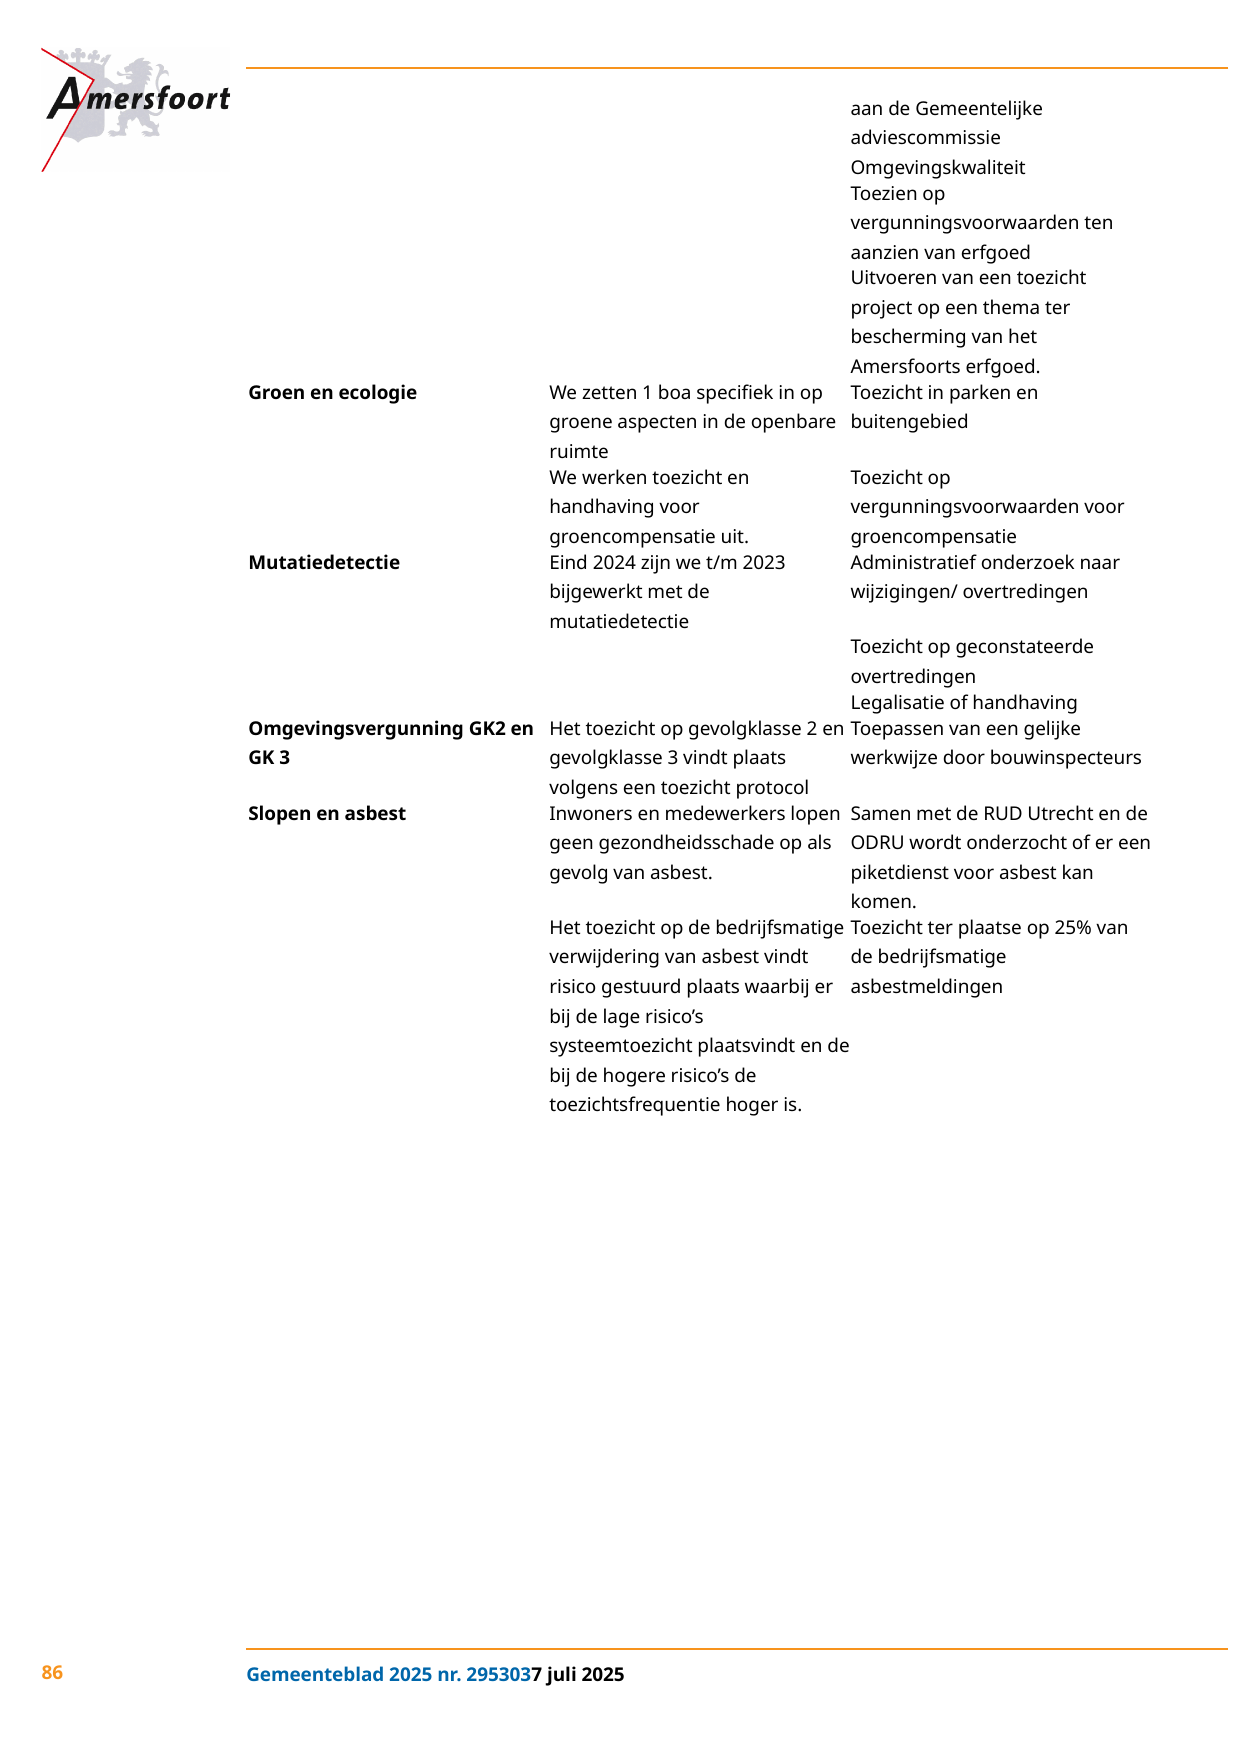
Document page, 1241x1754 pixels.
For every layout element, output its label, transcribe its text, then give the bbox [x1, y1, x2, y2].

table_cell Legalisatie of handhaving [850, 689, 1152, 715]
table_cell Slopen en asbest [248, 800, 549, 1117]
table_cell Samen met de RUD Utrecht en de ODRU wordt onderzocht of er een piketdienst voor asbest kan komen. [850, 800, 1152, 914]
table_cell Het toezicht op de bedrijfsmatige verwijdering van asbest vindt risico gestuurd plaats waarbij er bij de lage risico’s systeemtoezicht plaatsvindt en de bij de hogere risico’s de toezichtsfrequentie hoger is. [549, 914, 850, 1117]
picture [41, 47, 231, 172]
table_cell Inwoners en medewerkers lopen geen gezondheidsschade op als gevolg van asbest. [549, 800, 850, 914]
table_cell Het toezicht op gevolgklasse 2 en gevolgklasse 3 vindt plaats volgens een toezicht protocol [549, 715, 850, 800]
table_cell Administratief onderzoek naar wijzigingen/ overtredingen [850, 549, 1152, 634]
table_cell Toezicht op vergunningsvoorwaarden voor groencompensatie [850, 464, 1152, 549]
table_cell [549, 265, 850, 379]
table_cell [248, 95, 549, 379]
table_cell aan de Gemeentelijke adviescommissie Omgevingskwaliteit [850, 95, 1152, 180]
table_cell We werken toezicht en handhaving voor groencompensatie uit. [549, 464, 850, 549]
table_cell Toezien op vergunningsvoorwaarden ten aanzien van erfgoed [850, 180, 1152, 264]
table_cell Mutatiedetectie [248, 549, 549, 715]
table_cell Groen en ecologie [248, 379, 549, 549]
table_cell Uitvoeren van een toezicht project op een thema ter bescherming van het Amersfoorts erfgoed. [850, 265, 1152, 379]
table_cell Toezicht ter plaatse op 25% van de bedrijfsmatige asbestmeldingen [850, 914, 1152, 1117]
table_cell Eind 2024 zijn we t/m 2023 bijgewerkt met de mutatiedetectie [549, 549, 850, 634]
table_cell Toepassen van een gelijke werkwijze door bouwinspecteurs [850, 715, 1152, 800]
table_cell Toezicht in parken en buitengebied [850, 379, 1152, 464]
table_cell [549, 634, 850, 689]
table_cell [549, 180, 850, 264]
table_cell [549, 95, 850, 180]
table_cell [549, 689, 850, 715]
table_cell Toezicht op geconstateerde overtredingen [850, 634, 1152, 689]
table_cell Omgevingsvergunning GK2 en GK 3 [248, 715, 549, 800]
table_cell We zetten 1 boa specifiek in op groene aspecten in de openbare ruimte [549, 379, 850, 464]
